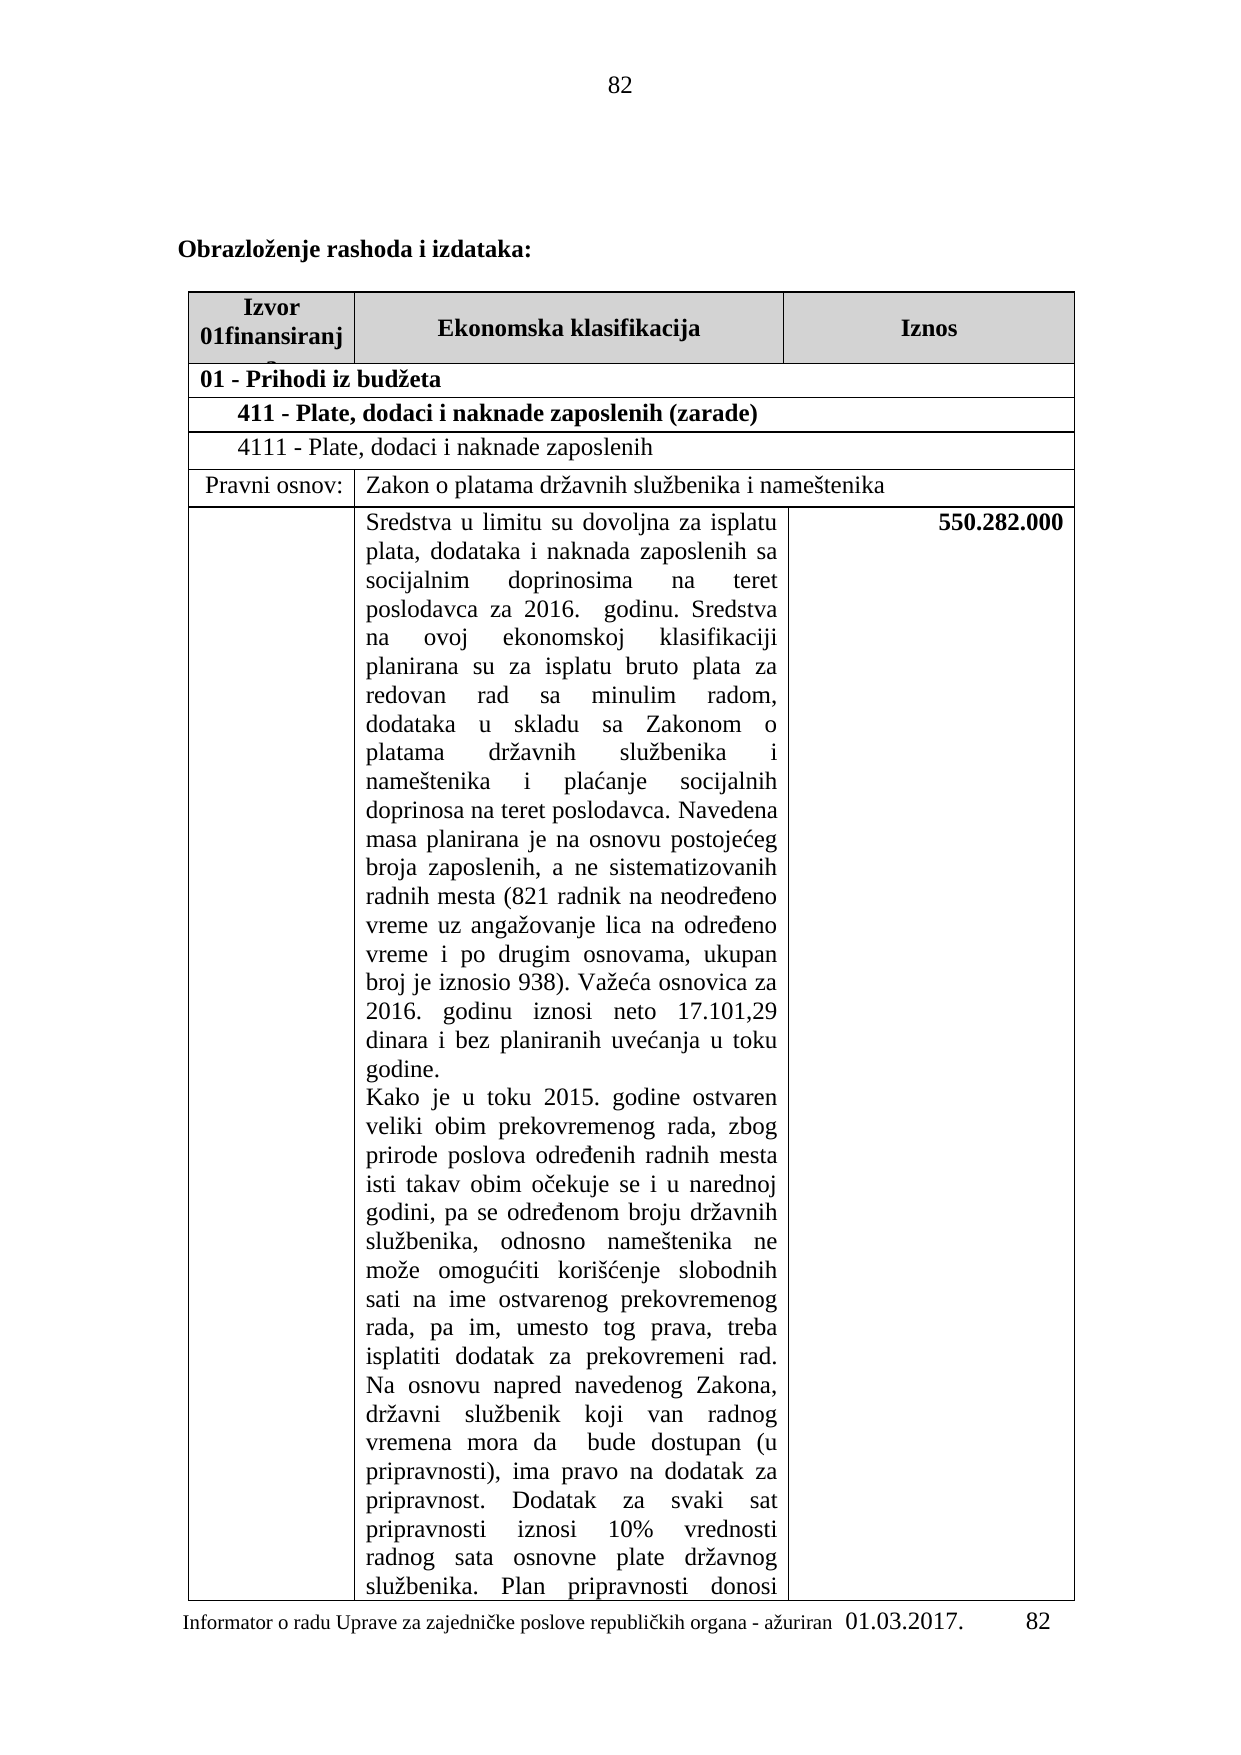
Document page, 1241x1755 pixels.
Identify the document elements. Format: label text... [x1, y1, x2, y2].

table_header Izvor 01finansiranja [189, 293, 354, 363]
table_cell Sredstva u limitu su dovolјna za isplatu plata, dodataka i naknada zaposlenih sa socijalnim doprinosima na teret poslodavca za 2016. godinu. Sredstva na ovoj ekonomskoj klasifikaciji planirana su za isplatu bruto plata za redovan rad sa minulim radom, dodataka u skladu sa Zakonom o platama državnih službenika i nameštenika i plaćanje socijalnih doprinosa na teret poslodavca. Navedena masa planirana je na osnovu postojećeg broja zaposlenih, a ne sistematizovanih radnih mesta (821 radnik na neodređeno vreme uz angažovanje lica na određeno vreme i po drugim osnovama, ukupan broj je iznosio 938). Važeća osnovica za 2016. godinu iznosi neto 17.101,29 dinara i bez planiranih uvećanja u toku godine. Kako je u toku 2015. godine ostvaren veliki obim prekovremenog rada, zbog prirode poslova određenih radnih mesta isti takav obim očekuje se i u narednoj godini, pa se određenom broju državnih službenika, odnosno nameštenika ne može omogućiti korišćenje slobodnih sati na ime ostvarenog prekovremenog rada, pa im, umesto tog prava, treba isplatiti dodatak za prekovremeni rad. Na osnovu napred navedenog Zakona, državni službenik koji van radnog vremena mora da bude dostupan (u pripravnosti), ima pravo na dodatak za pripravnost. Dodatak za svaki sat pripravnosti iznosi 10% vrednosti radnog sata osnovne plate državnog službenika. Plan pripravnosti donosi [355, 508, 788, 1600]
table_cell 01 - Prihodi iz budžeta [189, 364, 1074, 397]
table_cell [189, 508, 354, 1600]
table_cell Zakon o platama državnih službenika i nameštenika [355, 470, 1074, 506]
table_cell 550.282.000 [789, 508, 1074, 1600]
text Obrazloženje rashoda i izdataka: [177, 234, 1063, 263]
table_header Ekonomska klasifikacija [355, 293, 783, 363]
table_cell 411 - Plate, dodaci i naknade zaposlenih (zarade) [189, 398, 1074, 431]
table_header Iznos [784, 293, 1074, 363]
table_cell 4111 - Plate, dodaci i naknade zaposlenih [189, 433, 1074, 469]
table_cell Pravni osnov: [189, 470, 354, 506]
